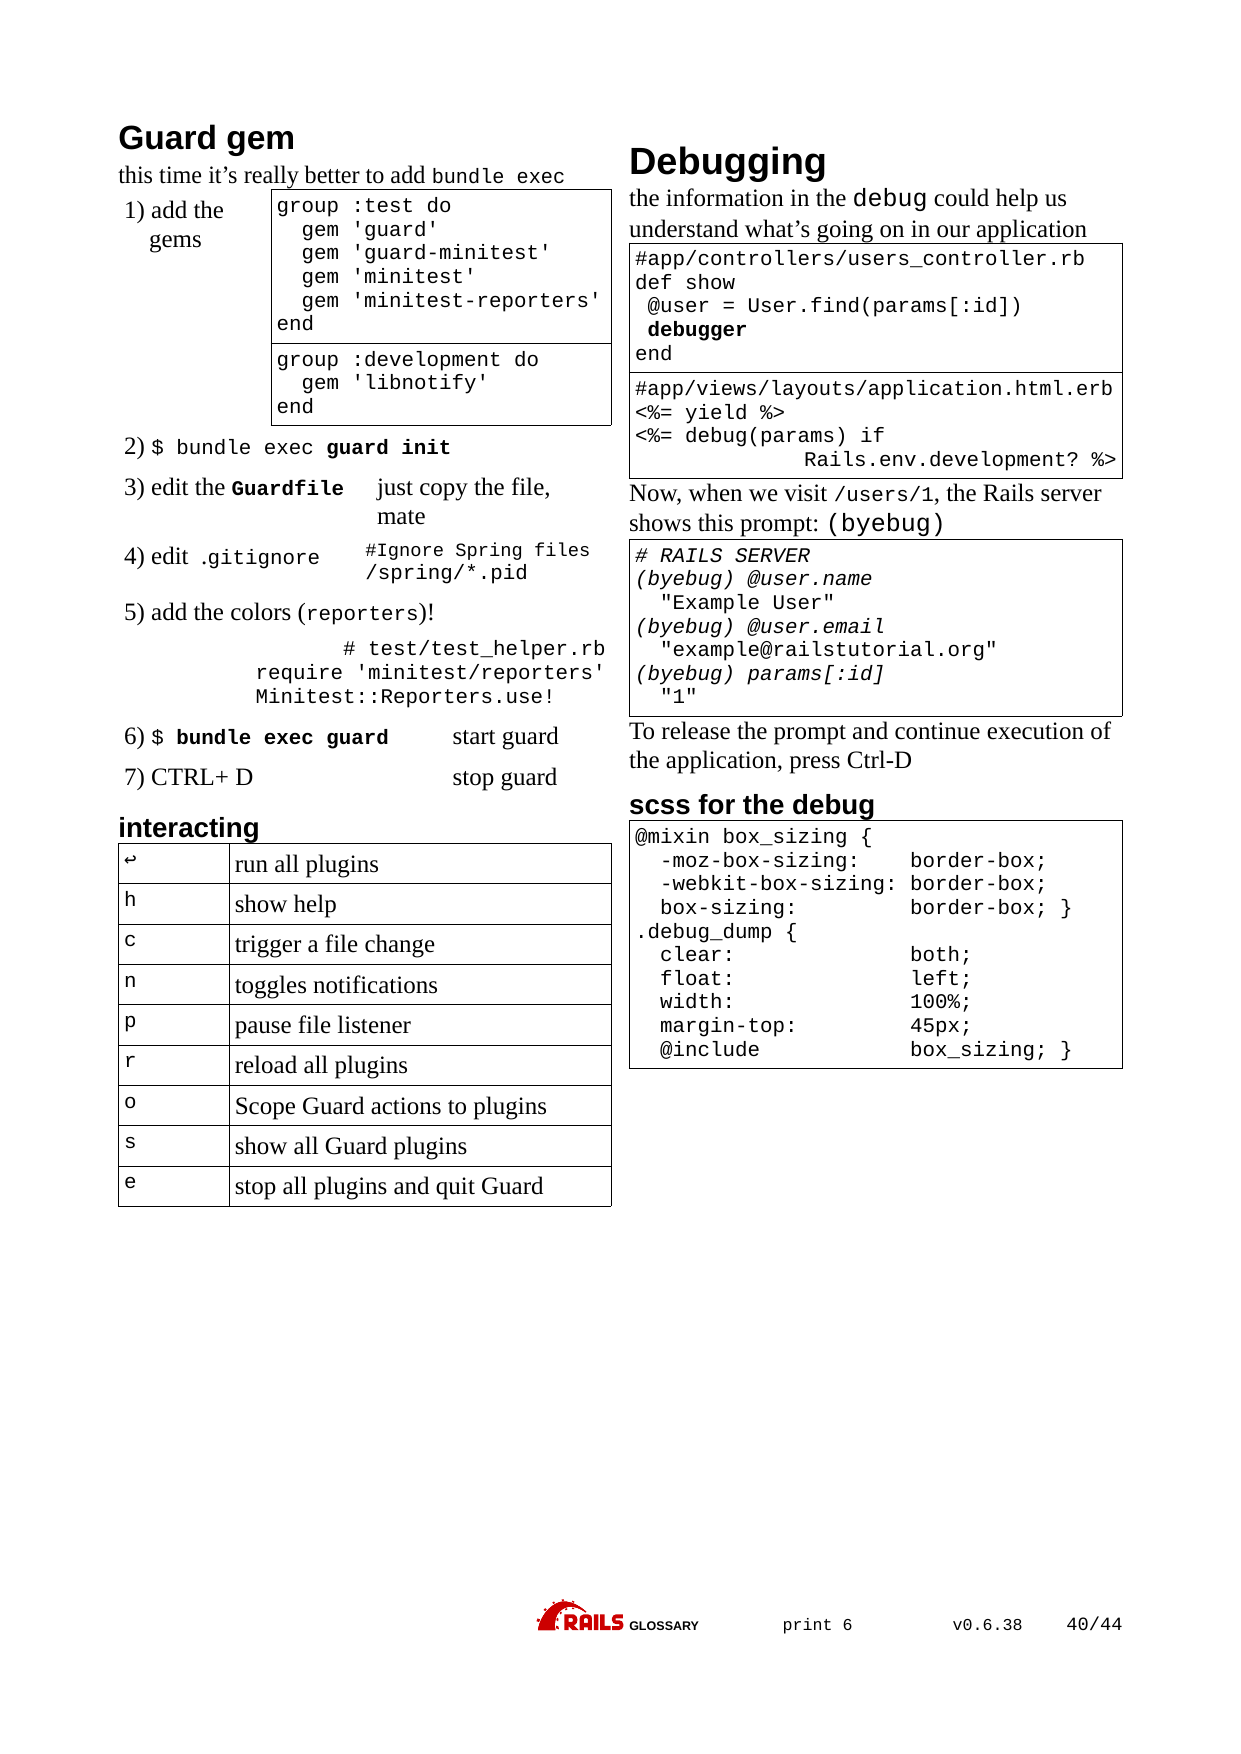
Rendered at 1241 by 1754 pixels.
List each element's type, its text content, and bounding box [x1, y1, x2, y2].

table_cell just copy the file, mate [371, 466, 611, 535]
table_header # RAILS SERVER (byebug) @user.name "Example User" (byebug) @user.email "example@railstutorial.org" (byebug) params[:id] "1" [630, 540, 1122, 716]
table_cell reload all plugins [230, 1046, 611, 1085]
table_cell o [119, 1086, 229, 1125]
table_cell start guard [447, 715, 611, 756]
subtitle Guard gem [118, 118, 611, 157]
text Now, when we visit /users/1, the Rails server shows this prompt: (byebug) [629, 479, 1122, 539]
table_header group :test do gem 'guard' gem 'guard-minitest' gem 'minitest' gem 'minitest-reporters' end [272, 190, 611, 343]
table_cell e [119, 1167, 229, 1206]
table_cell p [119, 1005, 229, 1044]
table_cell #app/views/layouts/application.html.erb <%= yield %> <%= debug(params) if Rails.env.development? %> [630, 373, 1122, 478]
table_cell s [119, 1126, 229, 1166]
table_cell stop all plugins and quit Guard [230, 1167, 611, 1206]
table_header 1) add the gems [118, 189, 271, 343]
table_cell 3) edit the Guardfile [118, 466, 371, 535]
table_cell toggles notifications [230, 965, 611, 1004]
table_cell 2) $ bundle exec guard init [118, 425, 611, 466]
table_header run all plugins [230, 844, 611, 883]
table_cell [118, 343, 271, 425]
subtitle Debugging [629, 139, 1122, 183]
table_cell 5) add the colors (reporters)! [118, 592, 447, 633]
table_cell stop guard [447, 756, 611, 796]
table_cell group :development do gem 'libnotify' end [272, 344, 611, 425]
table_cell #Ignore Spring files /spring/*.pid [360, 535, 611, 592]
table_cell pause file listener [230, 1005, 611, 1044]
table_header #app/controllers/users_controller.rb def show @user = User.find(params[:id]) debugger end [630, 244, 1122, 372]
subtitle scss for the debug [629, 788, 1122, 820]
table_cell [447, 592, 611, 633]
text To release the prompt and continue execution of the application, press Ctrl-D [629, 717, 1122, 773]
table_header @mixin box_sizing { -moz-box-sizing: border-box; -webkit-box-sizing: border-box; box-sizing: border-box; } .debug_dump { clear: both; float: left; width: 100%; margin-top: 45px; @include box_sizing; } [630, 821, 1122, 1068]
table_cell 6) $ bundle exec guard [118, 715, 447, 756]
table_cell c [119, 925, 229, 964]
table_cell 4) edit .gitignore [118, 535, 359, 592]
text this time it’s really better to add bundle exec [118, 160, 611, 189]
table_cell Scope Guard actions to plugins [230, 1086, 611, 1125]
table_cell show help [230, 884, 611, 924]
table_cell 7) CTRL+ D [118, 756, 447, 796]
table_cell trigger a file change [230, 925, 611, 964]
table_cell # test/test_helper.rb require 'minitest/reporters' Minitest::Reporters.use! [118, 633, 611, 715]
table_cell show all Guard plugins [230, 1126, 611, 1166]
table_cell h [119, 884, 229, 924]
table_cell n [119, 965, 229, 1004]
subtitle interacting [118, 811, 611, 843]
text the information in the debug could help us understand what’s going on in our application [629, 183, 1122, 242]
table_cell r [119, 1046, 229, 1085]
table_header ↩ [119, 844, 229, 883]
